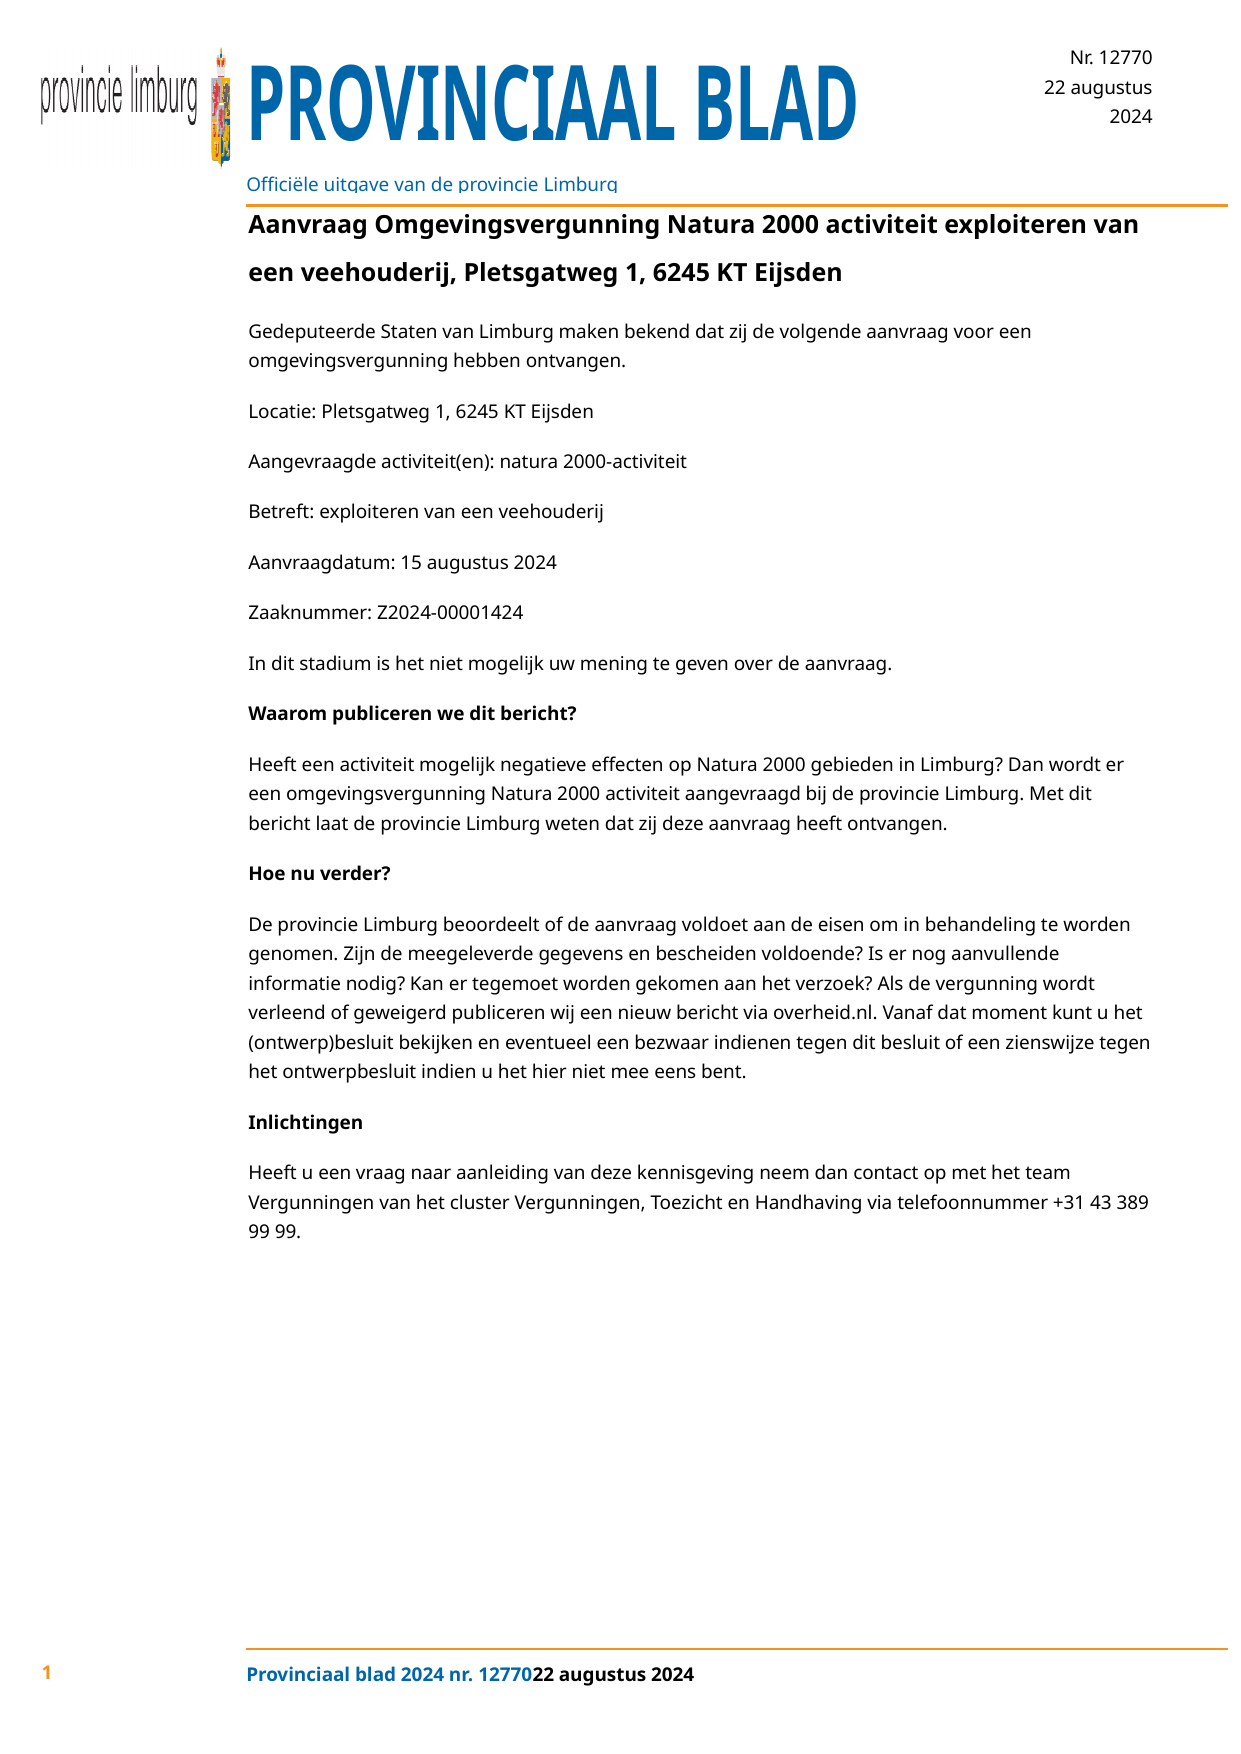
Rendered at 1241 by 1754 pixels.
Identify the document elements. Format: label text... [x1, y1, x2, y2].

picture [41, 47, 231, 172]
text Betreft: exploiteren van een veehouderij [248, 499, 1152, 524]
text Heeft u een vraag naar aanleiding van deze kennisgeving neem dan contact op met het team Vergunningen van het cluster Vergunningen, Toezicht en Handhaving via telefoonnummer +31 43 389 99 99. [248, 1159, 1152, 1244]
text De provincie Limburg beoordeelt of de aanvraag voldoet aan de eisen om in behandeling te worden genomen. Zijn de meegeleverde gegevens en bescheiden voldoende? Is er nog aanvullende informatie nodig? Kan er tegemoet worden gekomen aan het verzoek? Als de vergunning wordt verleend of geweigerd publiceren wij een nieuw bericht via overheid.nl. Vanaf dat moment kunt u het (ontwerp)besluit bekijken en eventueel een bezwaar indienen tegen dit besluit of een zienswijze tegen het ontwerpbesluit indien u het hier niet mee eens bent. [248, 911, 1152, 1084]
text Locatie: Pletsgatweg 1, 6245 KT Eijsden [248, 398, 1152, 424]
text Aangevraagde activiteit(en): natura 2000-activiteit [248, 448, 1152, 474]
text Hoe nu verder? [248, 860, 1152, 886]
text Inlichtingen [248, 1109, 1152, 1135]
text Aanvraagdatum: 15 augustus 2024 [248, 549, 1152, 575]
text Aanvraag Omgevingsvergunning Natura 2000 activiteit exploiteren van een veehouderij, Pletsgatweg 1, 6245 KT Eijsden [248, 207, 1152, 288]
text Zaaknummer: Z2024-00001424 [248, 599, 1152, 625]
text In dit stadium is het niet mogelijk uw mening te geven over de aanvraag. [248, 650, 1152, 676]
text Waarom publiceren we dit bericht? [248, 700, 1152, 726]
text Gedeputeerde Staten van Limburg maken bekend dat zij de volgende aanvraag voor een omgevingsvergunning hebben ontvangen. [248, 318, 1152, 373]
text Heeft een activiteit mogelijk negatieve effecten op Natura 2000 gebieden in Limburg? Dan wordt er een omgevingsvergunning Natura 2000 activiteit aangevraagd bij de provincie Limburg. Met dit bericht laat de provincie Limburg weten dat zij deze aanvraag heeft ontvangen. [248, 751, 1152, 836]
